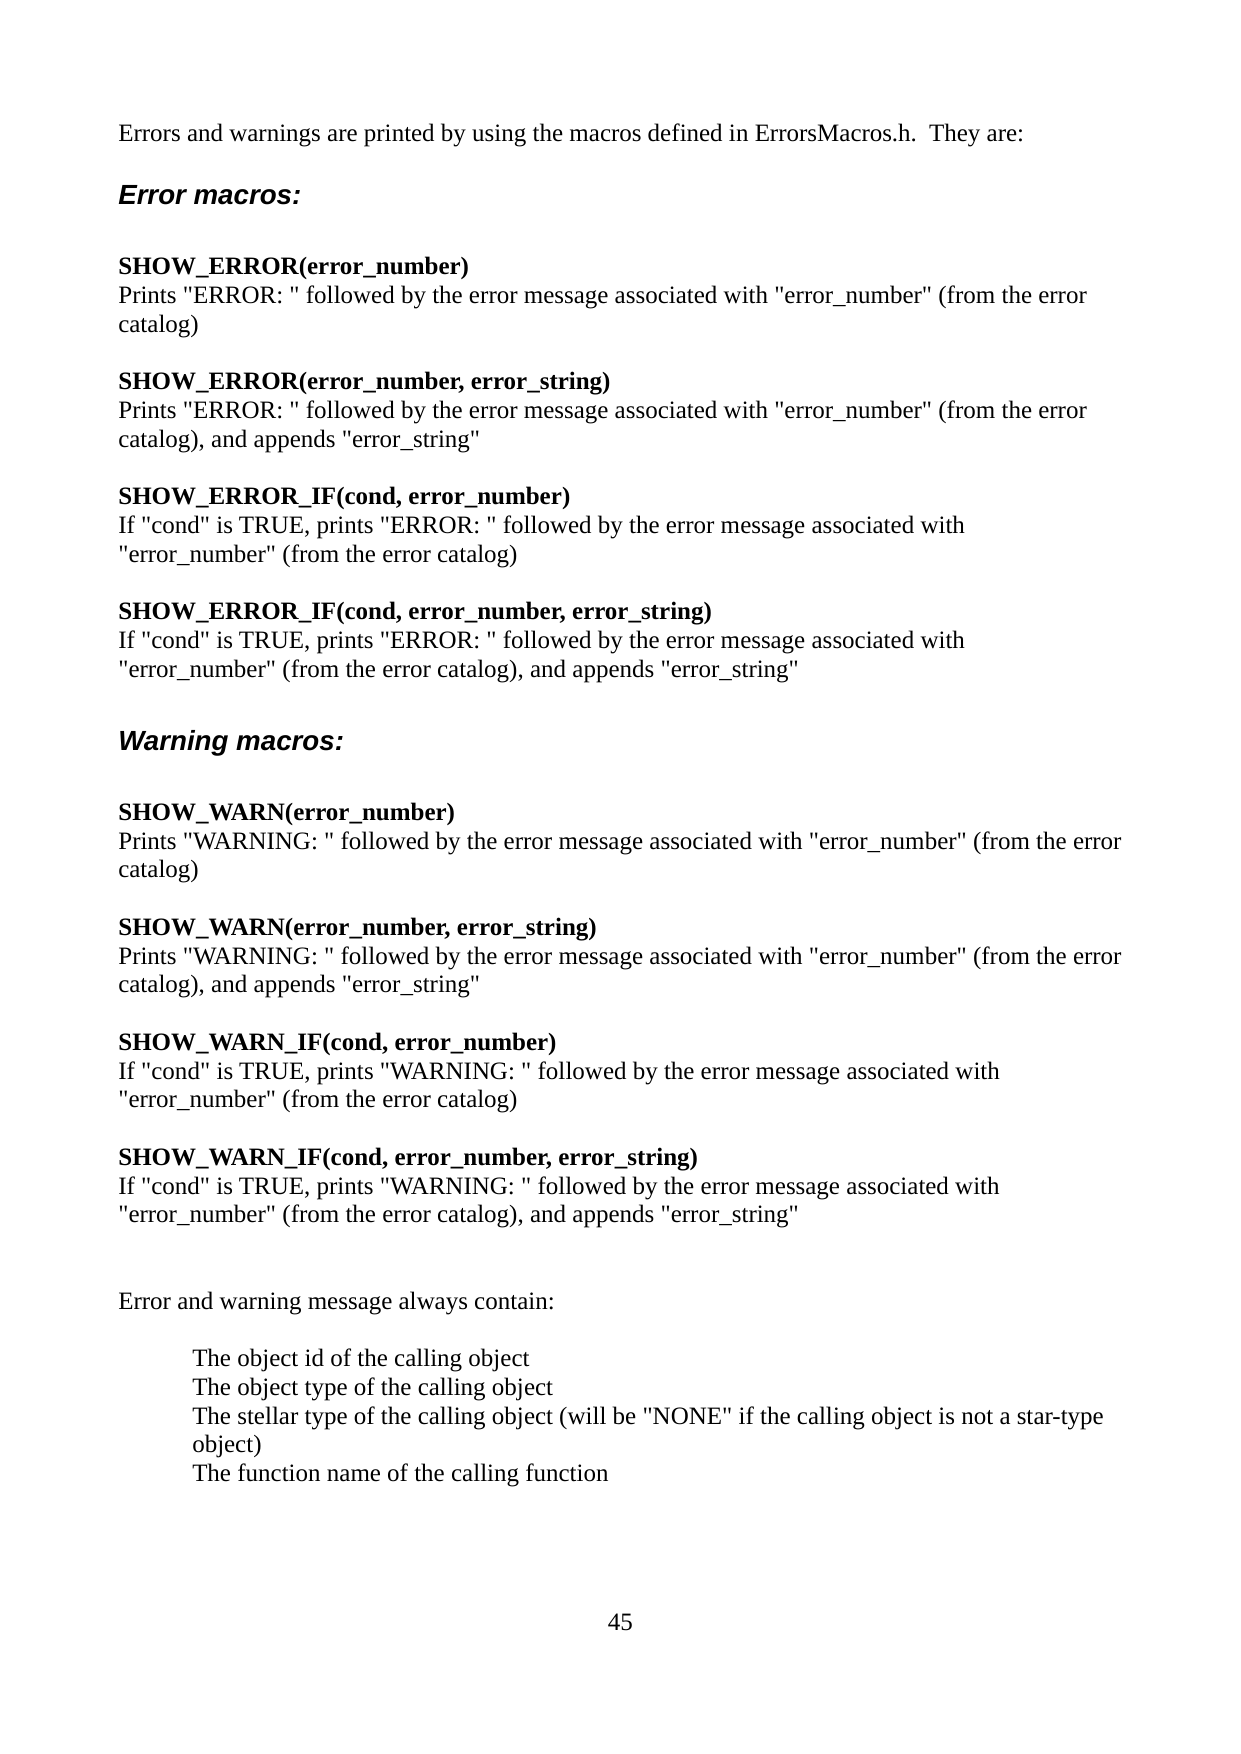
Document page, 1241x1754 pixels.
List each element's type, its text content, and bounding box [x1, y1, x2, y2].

text The object type of the calling object [118, 1372, 1122, 1401]
text If "cond" is TRUE, prints "ERROR: " followed by the error message associated with "error_number" (from the error catalog) [118, 510, 1122, 568]
text SHOW_ERROR_IF(cond, error_number, error_string) [118, 596, 1122, 625]
text SHOW_ERROR(error_number) [118, 251, 1122, 280]
text The function name of the calling function [118, 1458, 1122, 1487]
text SHOW_WARN_IF(cond, error_number, error_string) [118, 1142, 1122, 1171]
text Error and warning message always contain: [118, 1286, 1122, 1314]
text Prints "WARNING: " followed by the error message associated with "error_number" (from the error catalog), and appends "error_string" [118, 941, 1122, 998]
subtitle Warning macros: [118, 724, 1122, 756]
text SHOW_ERROR_IF(cond, error_number) [118, 481, 1122, 510]
subtitle Error macros: [118, 178, 1122, 210]
text If "cond" is TRUE, prints "ERROR: " followed by the error message associated with "error_number" (from the error catalog), and appends "error_string" [118, 625, 1122, 683]
text The stellar type of the calling object (will be "NONE" if the calling object is not a star-type object) [118, 1401, 1122, 1458]
text Prints "WARNING: " followed by the error message associated with "error_number" (from the error catalog) [118, 826, 1122, 883]
text If "cond" is TRUE, prints "WARNING: " followed by the error message associated with "error_number" (from the error catalog) [118, 1056, 1122, 1113]
text SHOW_WARN_IF(cond, error_number) [118, 1027, 1122, 1056]
text Prints "ERROR: " followed by the error message associated with "error_number" (from the error catalog), and appends "error_string" [118, 395, 1122, 453]
text Errors and warnings are printed by using the macros defined in ErrorsMacros.h. They are: [118, 118, 1122, 147]
text If "cond" is TRUE, prints "WARNING: " followed by the error message associated with "error_number" (from the error catalog), and appends "error_string" [118, 1171, 1122, 1228]
text SHOW_WARN(error_number) [118, 797, 1122, 826]
text SHOW_WARN(error_number, error_string) [118, 912, 1122, 941]
text SHOW_ERROR(error_number, error_string) [118, 366, 1122, 395]
text Prints "ERROR: " followed by the error message associated with "error_number" (from the error catalog) [118, 280, 1122, 338]
text The object id of the calling object [118, 1343, 1122, 1372]
